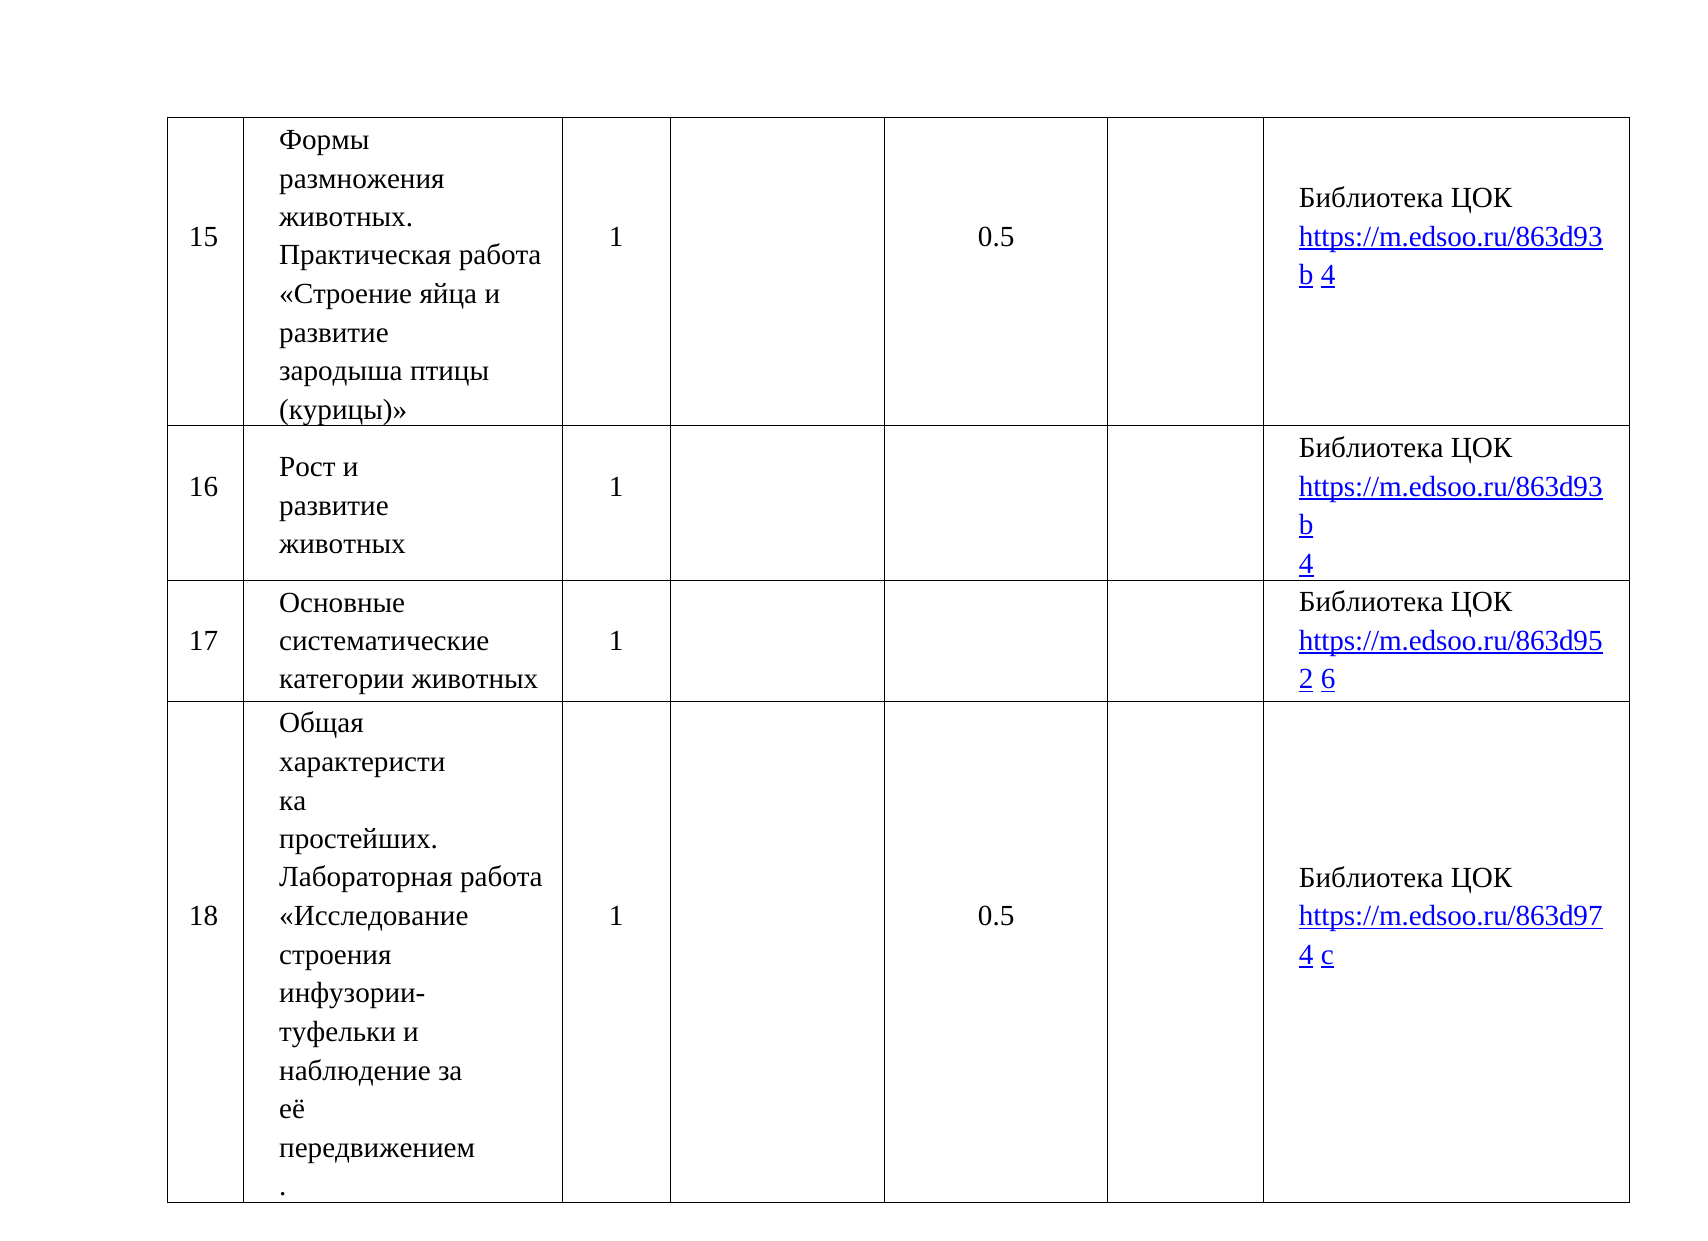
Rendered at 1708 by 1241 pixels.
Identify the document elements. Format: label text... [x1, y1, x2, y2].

table_header 1 [563, 118, 670, 425]
table_header 15 [168, 118, 243, 425]
table_cell 16 [168, 426, 243, 580]
table_cell [1108, 426, 1263, 580]
table_cell Библиотека ЦОК https://m.edsoo.ru/863d93b 4 [1264, 426, 1629, 580]
table_header Формы размножения животных. Практическая работа «Строение яйца и развитие зародыша птицы (курицы)» [244, 118, 562, 425]
table_cell [885, 581, 1107, 701]
table_cell [1108, 702, 1263, 1202]
table_cell Основные систематические категории животных [244, 581, 562, 701]
table_cell [671, 581, 884, 701]
table_header [1108, 118, 1263, 425]
table_cell [1108, 581, 1263, 701]
table_cell Общая характеристика простейших. Лабораторная работа «Исследование строения инфузории- туфельки и наблюдение за её передвижением. [244, 702, 562, 1202]
table_cell [671, 702, 884, 1202]
table_cell Библиотека ЦОК https://m.edsoo.ru/863d974 c [1264, 702, 1629, 1202]
table_cell 1 [563, 426, 670, 580]
table_header Библиотека ЦОК https://m.edsoo.ru/863d93b 4 [1264, 118, 1629, 425]
table_header [671, 118, 884, 425]
table_cell Рост и развитие животных [244, 426, 562, 580]
table_cell 17 [168, 581, 243, 701]
table_cell 0.5 [885, 702, 1107, 1202]
table_cell 18 [168, 702, 243, 1202]
table_cell 1 [563, 702, 670, 1202]
table_cell [885, 426, 1107, 580]
table_cell [671, 426, 884, 580]
table_cell Библиотека ЦОК https://m.edsoo.ru/863d952 6 [1264, 581, 1629, 701]
table_cell 1 [563, 581, 670, 701]
table_header 0.5 [885, 118, 1107, 425]
